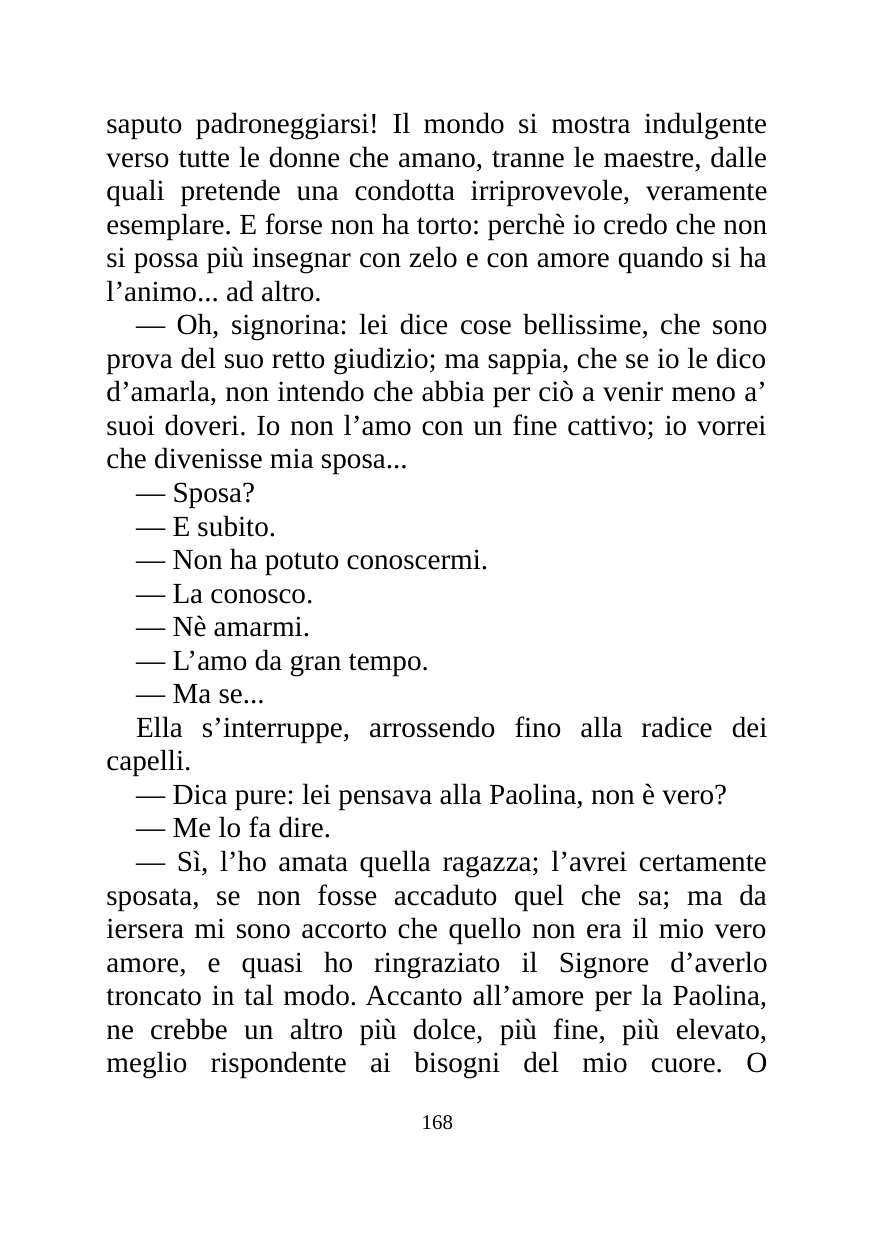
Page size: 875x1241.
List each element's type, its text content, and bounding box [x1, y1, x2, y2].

text — La conosco. [106, 576, 768, 609]
text — Non ha potuto conoscermi. [106, 542, 768, 576]
text — Oh, signorina: lei dice cose bellissime, che sono prova del suo retto giudizio; ma sappia, che se io le dico d’amarla, non intendo che abbia per ciò a venir meno a’ suoi doveri. Io non l’amo con un fine cattivo; io vorrei che divenisse mia sposa... [106, 307, 768, 475]
text — Me lo fa dire. [106, 811, 768, 844]
text Ella s’interruppe, arrossendo fino alla radice dei capelli. [106, 710, 768, 777]
text — Dica pure: lei pensava alla Paolina, non è vero? [106, 777, 768, 811]
text — Ma se... [106, 676, 768, 710]
text — L’amo da gran tempo. [106, 643, 768, 676]
text — Nè amarmi. [106, 609, 768, 643]
text — Sì, l’ho amata quella ragazza; l’avrei certamente sposata, se non fosse accaduto quel che sa; ma da iersera mi sono accorto che quello non era il mio vero amore, e quasi ho ringraziato il Signore d’averlo troncato in tal modo. Accanto all’amore per la Paolina, ne crebbe un altro più dolce, più fine, più elevato, meglio rispondente ai bisogni del mio cuore. O [106, 844, 768, 1079]
text saputo padroneggiarsi! Il mondo si mostra indulgente verso tutte le donne che amano, tranne le maestre, dalle quali pretende una condotta irriprovevole, veramente esemplare. E forse non ha torto: perchè io credo che non si possa più insegnar con zelo e con amore quando si ha l’animo... ad altro. [106, 106, 768, 307]
text — E subito. [106, 509, 768, 542]
text — Sposa? [106, 475, 768, 509]
